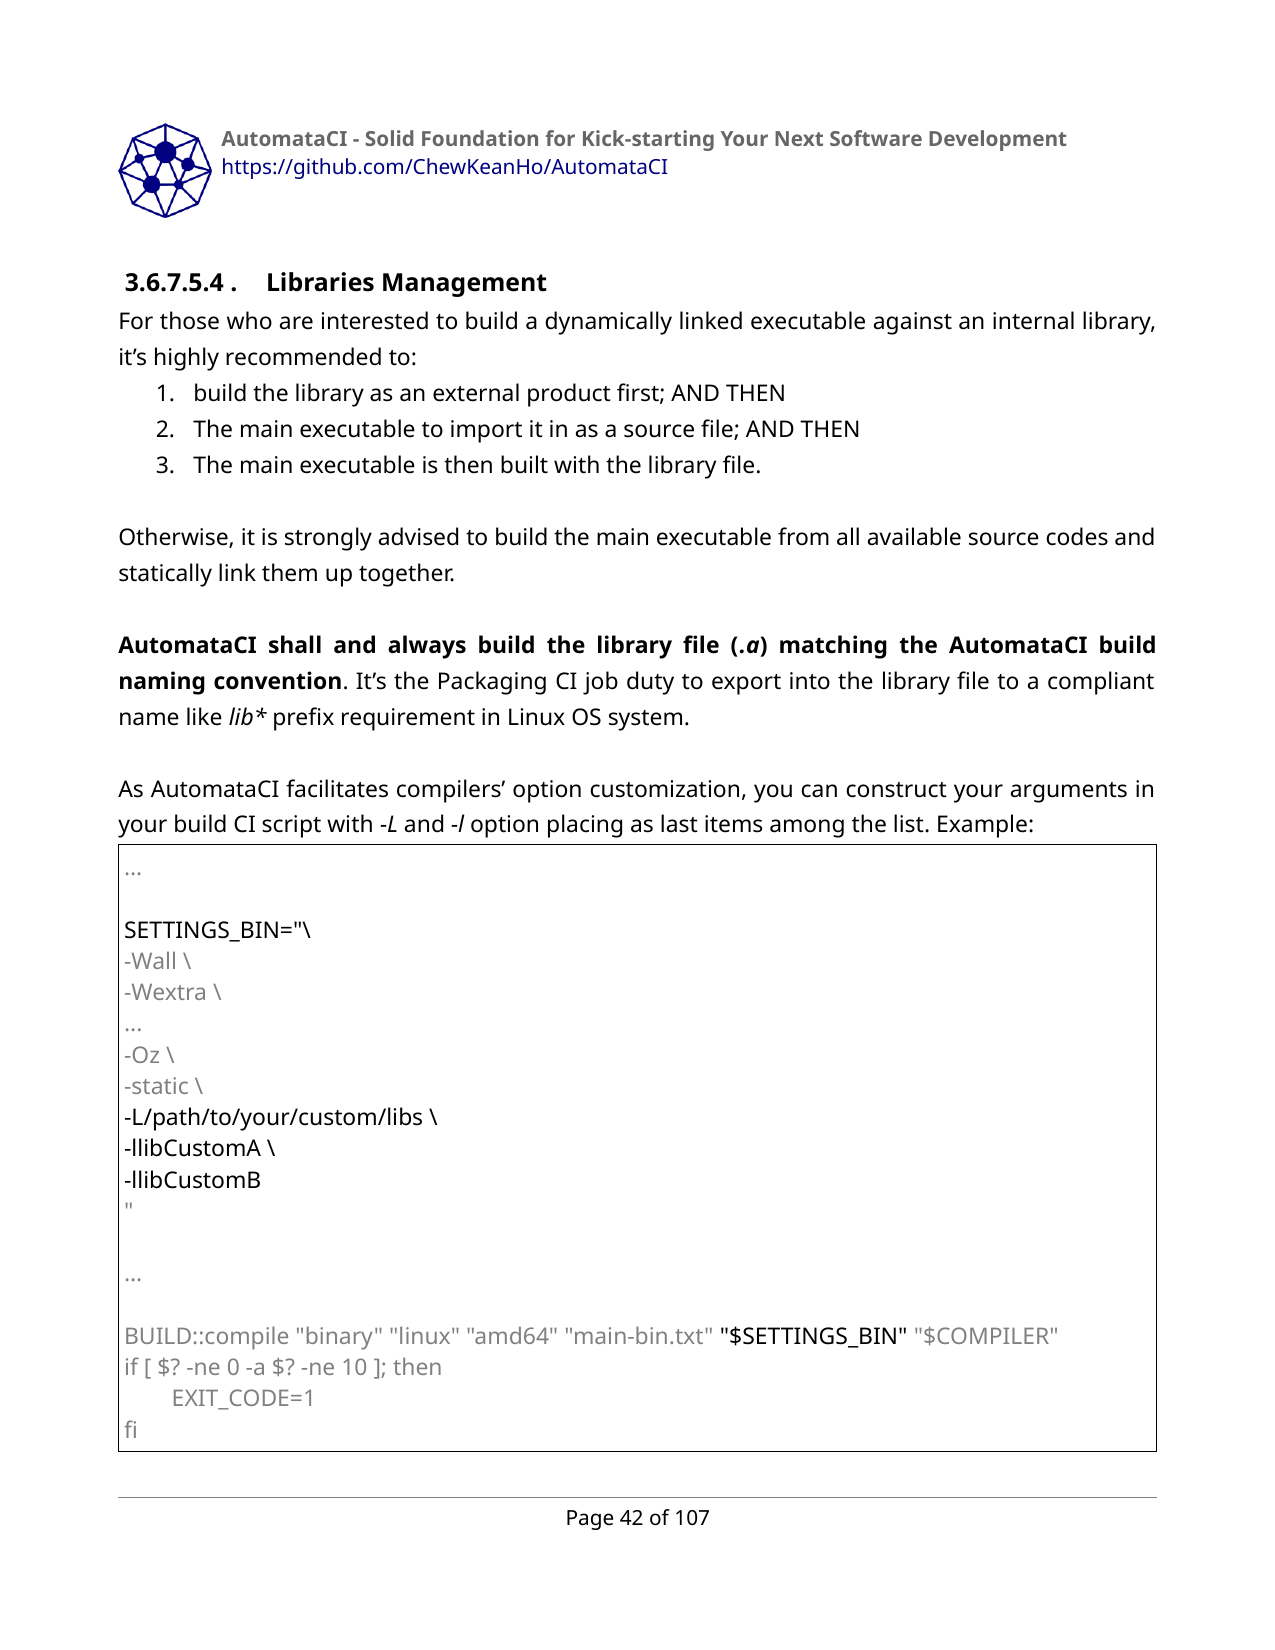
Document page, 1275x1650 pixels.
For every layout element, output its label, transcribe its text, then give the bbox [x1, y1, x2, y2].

text As AutomataCI facilitates compilers’ option customization, you can construct your arguments in your build CI script with -L and -l option placing as last items among the list. Example: [118, 772, 1157, 840]
list The main executable is then built with the library file. [156, 449, 1157, 480]
list build the library as an external product first; AND THEN [156, 377, 1157, 408]
text Otherwise, it is strongly advised to build the main executable from all available source codes and statically link them up together. [118, 521, 1157, 588]
picture [118, 123, 212, 218]
subtitle Libraries Management [118, 265, 1157, 299]
list The main executable to import it in as a source file; AND THEN [156, 413, 1157, 444]
table_header … SETTINGS_BIN="\ -Wall \ -Wextra \ ... -Oz \ -static \ -L/path/to/your/custom/libs \ -llibCustomA \ -llibCustomB " … BUILD::compile "binary" "linux" "amd64" "main-bin.txt" "$SETTINGS_BIN" "$COMPILER" if [ $? -ne 0 -a $? -ne 10 ]; then EXIT_CODE=1 fi [119, 845, 1156, 1451]
text AutomataCI shall and always build the library file (.a) matching the AutomataCI build naming convention. It’s the Packaging CI job duty to export into the library file to a compliant name like lib* prefix requirement in Linux OS system. [118, 629, 1157, 732]
text For those who are interested to build a dynamically linked executable against an internal library, it’s highly recommended to: [118, 305, 1157, 372]
